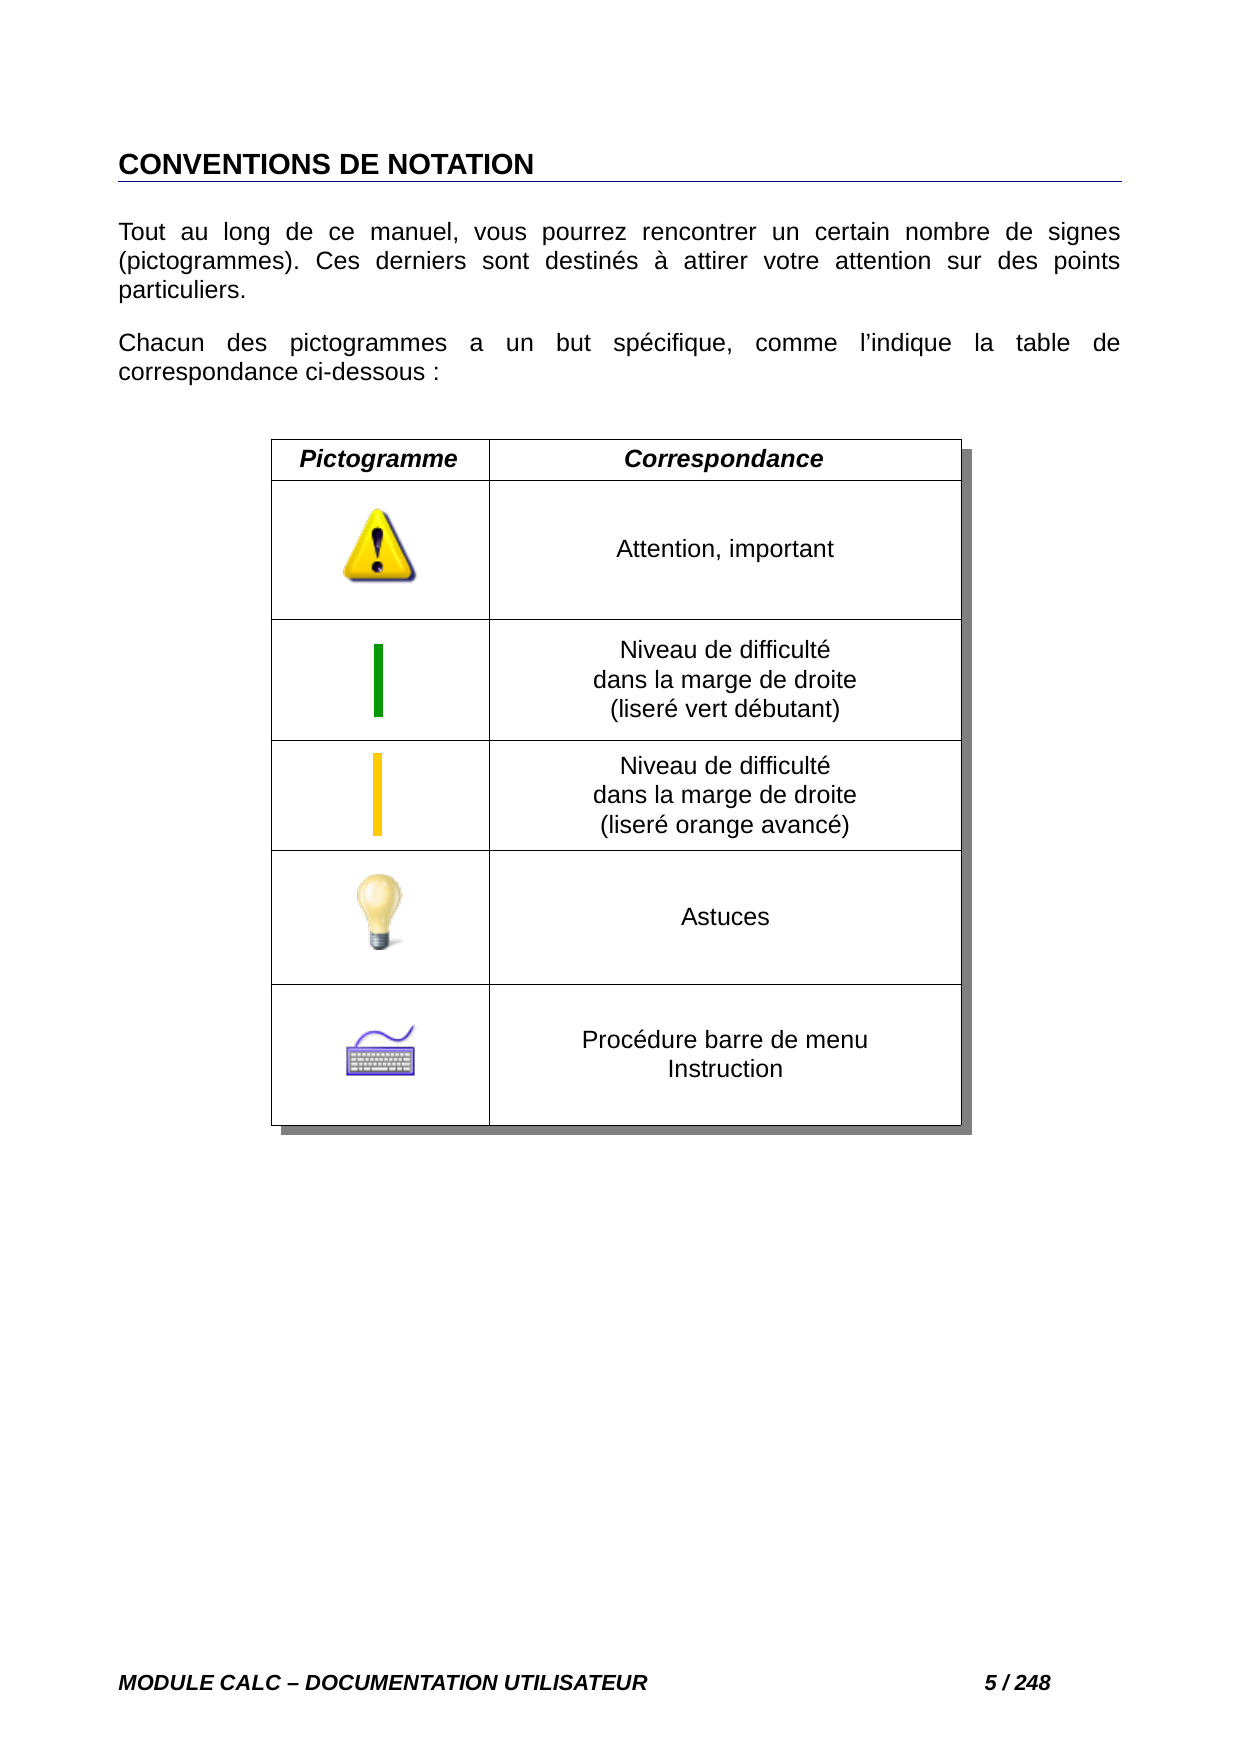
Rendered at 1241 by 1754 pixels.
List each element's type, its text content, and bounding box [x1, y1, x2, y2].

picture [342, 874, 418, 950]
table_cell Attention, important [490, 481, 961, 618]
table_cell Niveau de difficulté dans la marge de droite (liseré vert débutant) [490, 620, 961, 740]
table_cell Niveau de difficulté dans la marge de droite (liseré orange avancé) [490, 741, 961, 850]
table_cell [272, 481, 489, 618]
text Tout au long de ce manuel, vous pourrez rencontrer un certain nombre de signes (pictogrammes). Ces derniers sont destinés à attirer votre attention sur des points particuliers. [118, 217, 1122, 304]
table_header Pictogramme [272, 440, 489, 479]
table_cell [272, 985, 489, 1124]
picture [342, 508, 418, 584]
table_cell [272, 741, 489, 850]
picture [342, 1015, 418, 1090]
subtitle CONVENTIONS DE NOTATION [118, 147, 1122, 181]
table_cell [272, 851, 489, 984]
text Chacun des pictogrammes a un but spécifique, comme l’indique la table de correspondance ci-dessous : [118, 328, 1122, 386]
table_cell [272, 620, 489, 740]
table_header Correspondance [490, 440, 961, 479]
table_cell Astuces [490, 851, 961, 984]
table_cell Procédure barre de menu Instruction [490, 985, 961, 1124]
